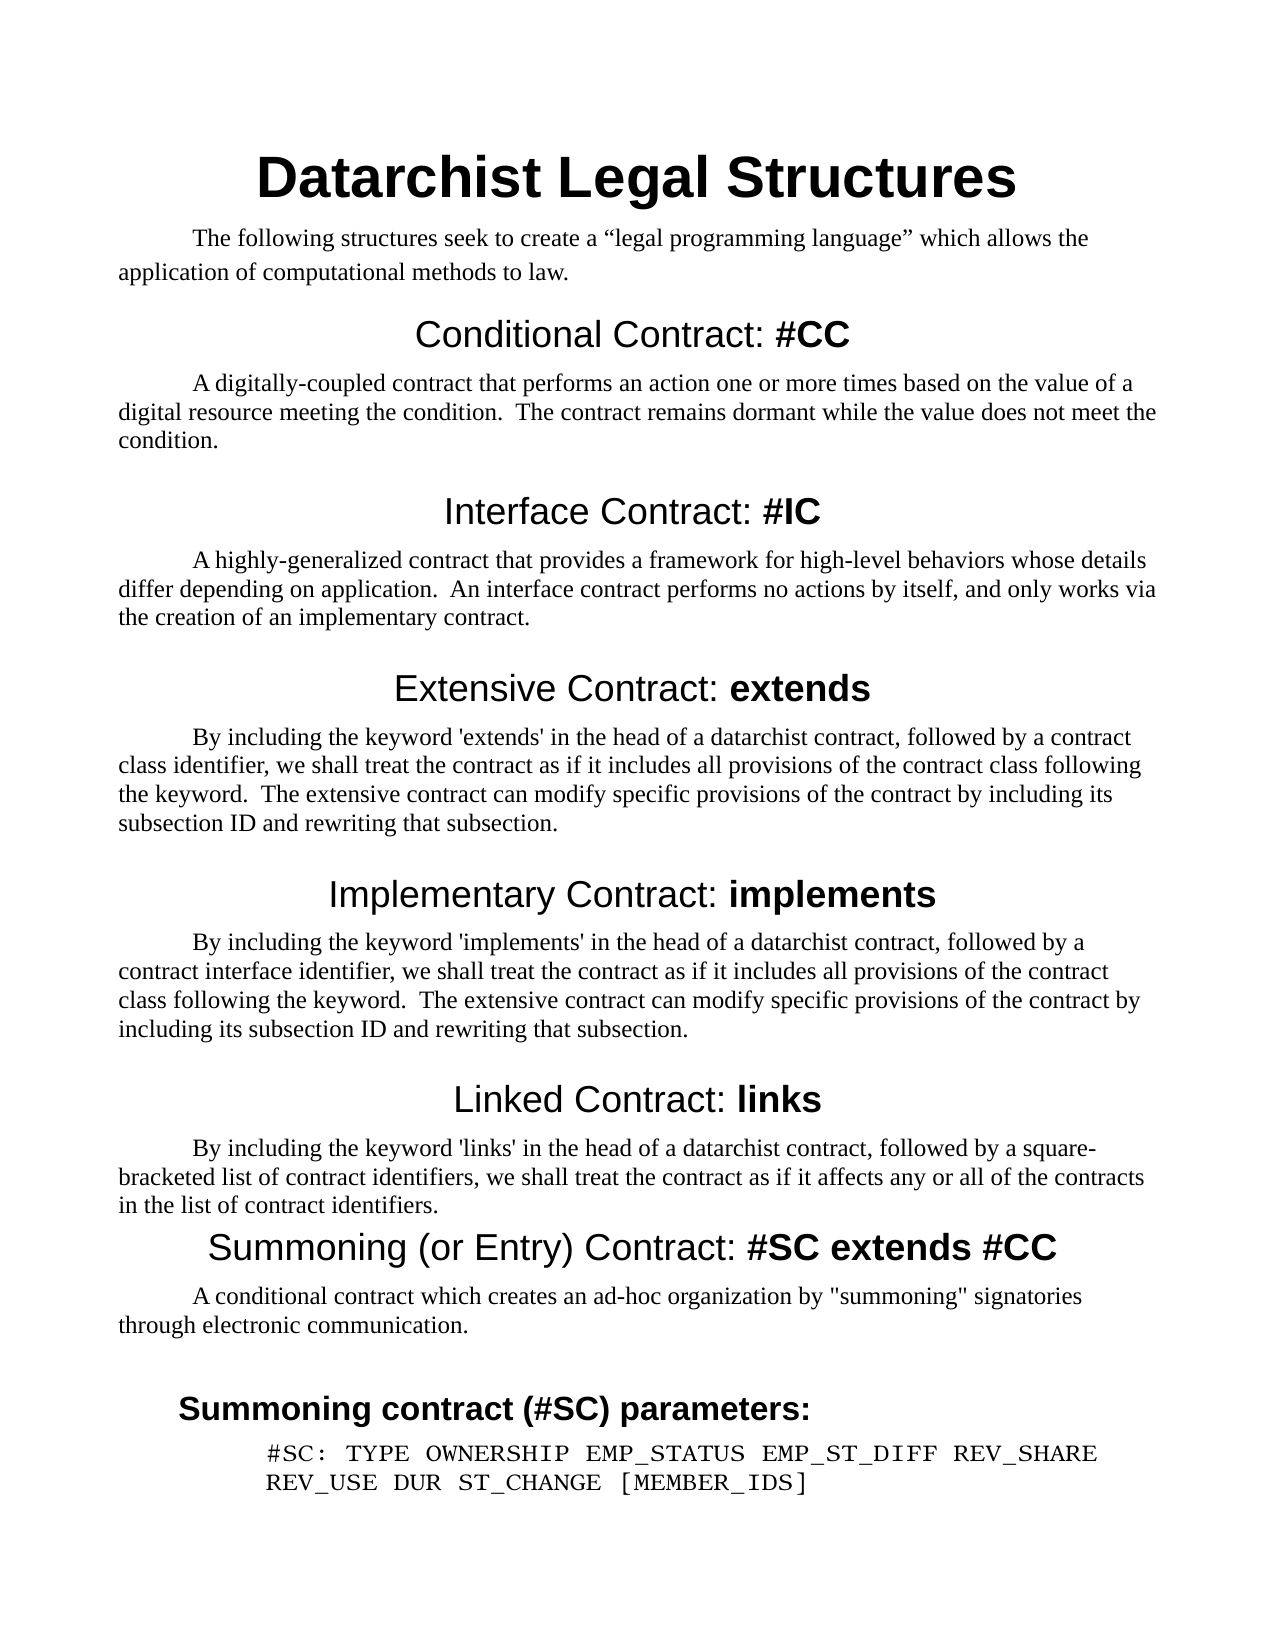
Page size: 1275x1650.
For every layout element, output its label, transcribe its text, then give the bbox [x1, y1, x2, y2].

text A highly-generalized contract that provides a framework for high-level behaviors whose details differ depending on application. An interface contract performs no actions by itself, and only works via the creation of an implementary contract. [118, 545, 1157, 631]
text By including the keyword 'implements' in the head of a datarchist contract, followed by a contract interface identifier, we shall treat the contract as if it includes all provisions of the contract class following the keyword. The extensive contract can modify specific provisions of the contract by including its subsection ID and rewriting that subsection. [118, 927, 1157, 1042]
text The following structures seek to create a “legal programming language” which allows the application of computational methods to law. [118, 223, 1157, 286]
subtitle Linked Contract: links [118, 1077, 1157, 1121]
subtitle Interface Contract: #IC [118, 489, 1157, 532]
subtitle Summoning (or Entry) Contract: #SC extends #CC [118, 1226, 1157, 1269]
subtitle Extensive Contract: extends [118, 666, 1157, 709]
title Datarchist Legal Structures [118, 143, 1157, 210]
subtitle Conditional Contract: #CC [118, 312, 1157, 356]
text By including the keyword 'links' in the head of a datarchist contract, followed by a square-bracketed list of contract identifiers, we shall treat the contract as if it affects any or all of the contracts in the list of contract identifiers. [118, 1133, 1157, 1219]
text A conditional contract which creates an ad-hoc organization by "summoning" signatories through electronic communication. [118, 1281, 1157, 1339]
text By including the keyword 'extends' in the head of a datarchist contract, followed by a contract class identifier, we shall treat the contract as if it includes all provisions of the contract class following the keyword. The extensive contract can modify specific provisions of the contract by including its subsection ID and rewriting that subsection. [118, 722, 1157, 837]
text #SC: TYPE OWNERSHIP EMP_STATUS EMP_ST_DIFF REV_SHARE REV_USE DUR ST_CHANGE [MEMBER_IDS] [266, 1439, 1157, 1497]
subtitle Summoning contract (#SC) parameters: [118, 1388, 1157, 1427]
subtitle Implementary Contract: implements [118, 872, 1157, 915]
text A digitally-coupled contract that performs an action one or more times based on the value of a digital resource meeting the condition. The contract remains dormant while the value does not meet the condition. [118, 368, 1157, 454]
